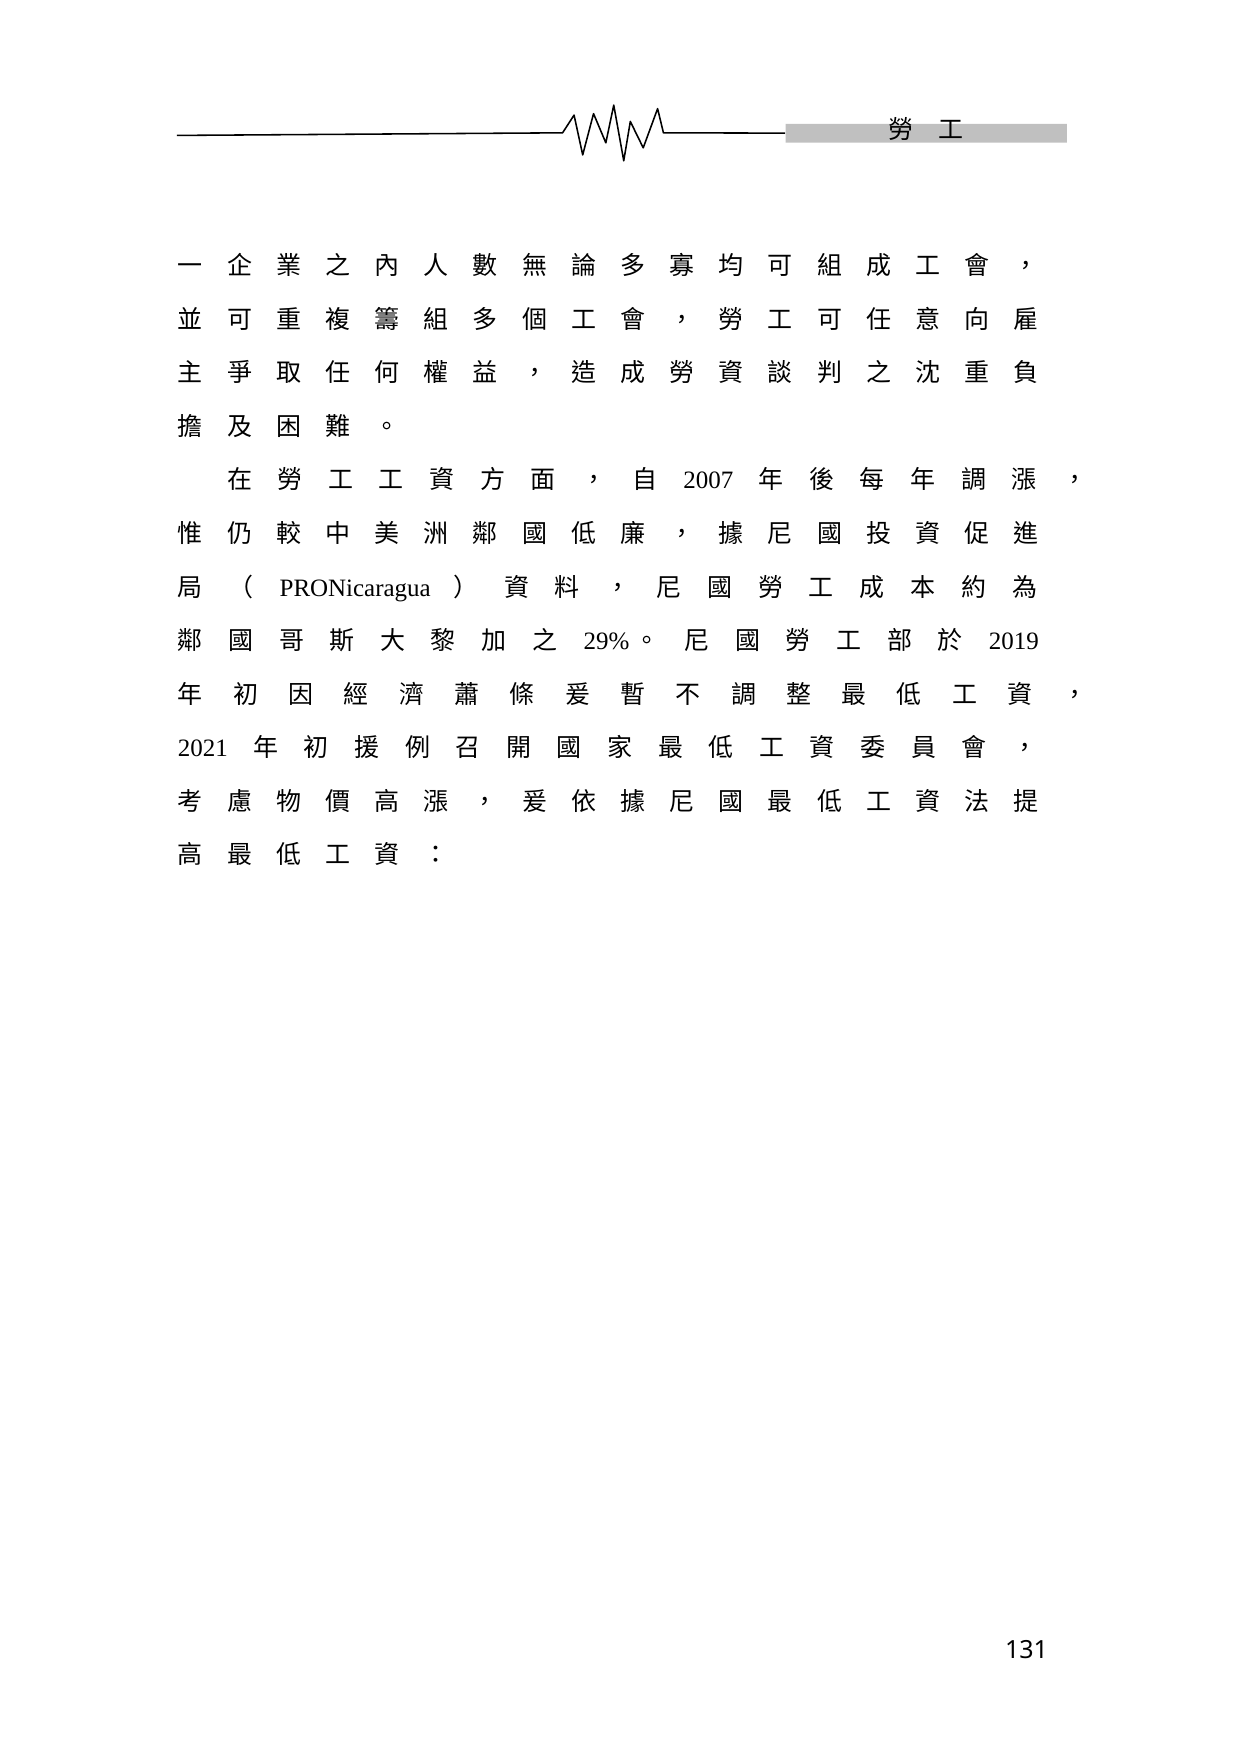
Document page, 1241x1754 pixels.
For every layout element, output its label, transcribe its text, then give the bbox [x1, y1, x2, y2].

text 一企業之內人數無論多寡均可組成工會，並可重複籌組多個工會，勞工可任意向雇主爭取任何權益，造成勞資談判之沈重負擔及困難。 [178, 237, 1063, 451]
text 在勞工工資方面，自2007年後每年調漲，惟仍較中美洲鄰國低廉，據尼國投資促進局（PRONicaragua）資料，尼國勞工成本約為鄰國哥斯大黎加之29%。尼國勞工部於2019年初因經濟蕭條爰暫不調整最低工資，2021年初援例召開國家最低工資委員會，考慮物價高漲，爰依據尼國最低工資法提高最低工資： [178, 451, 1063, 880]
